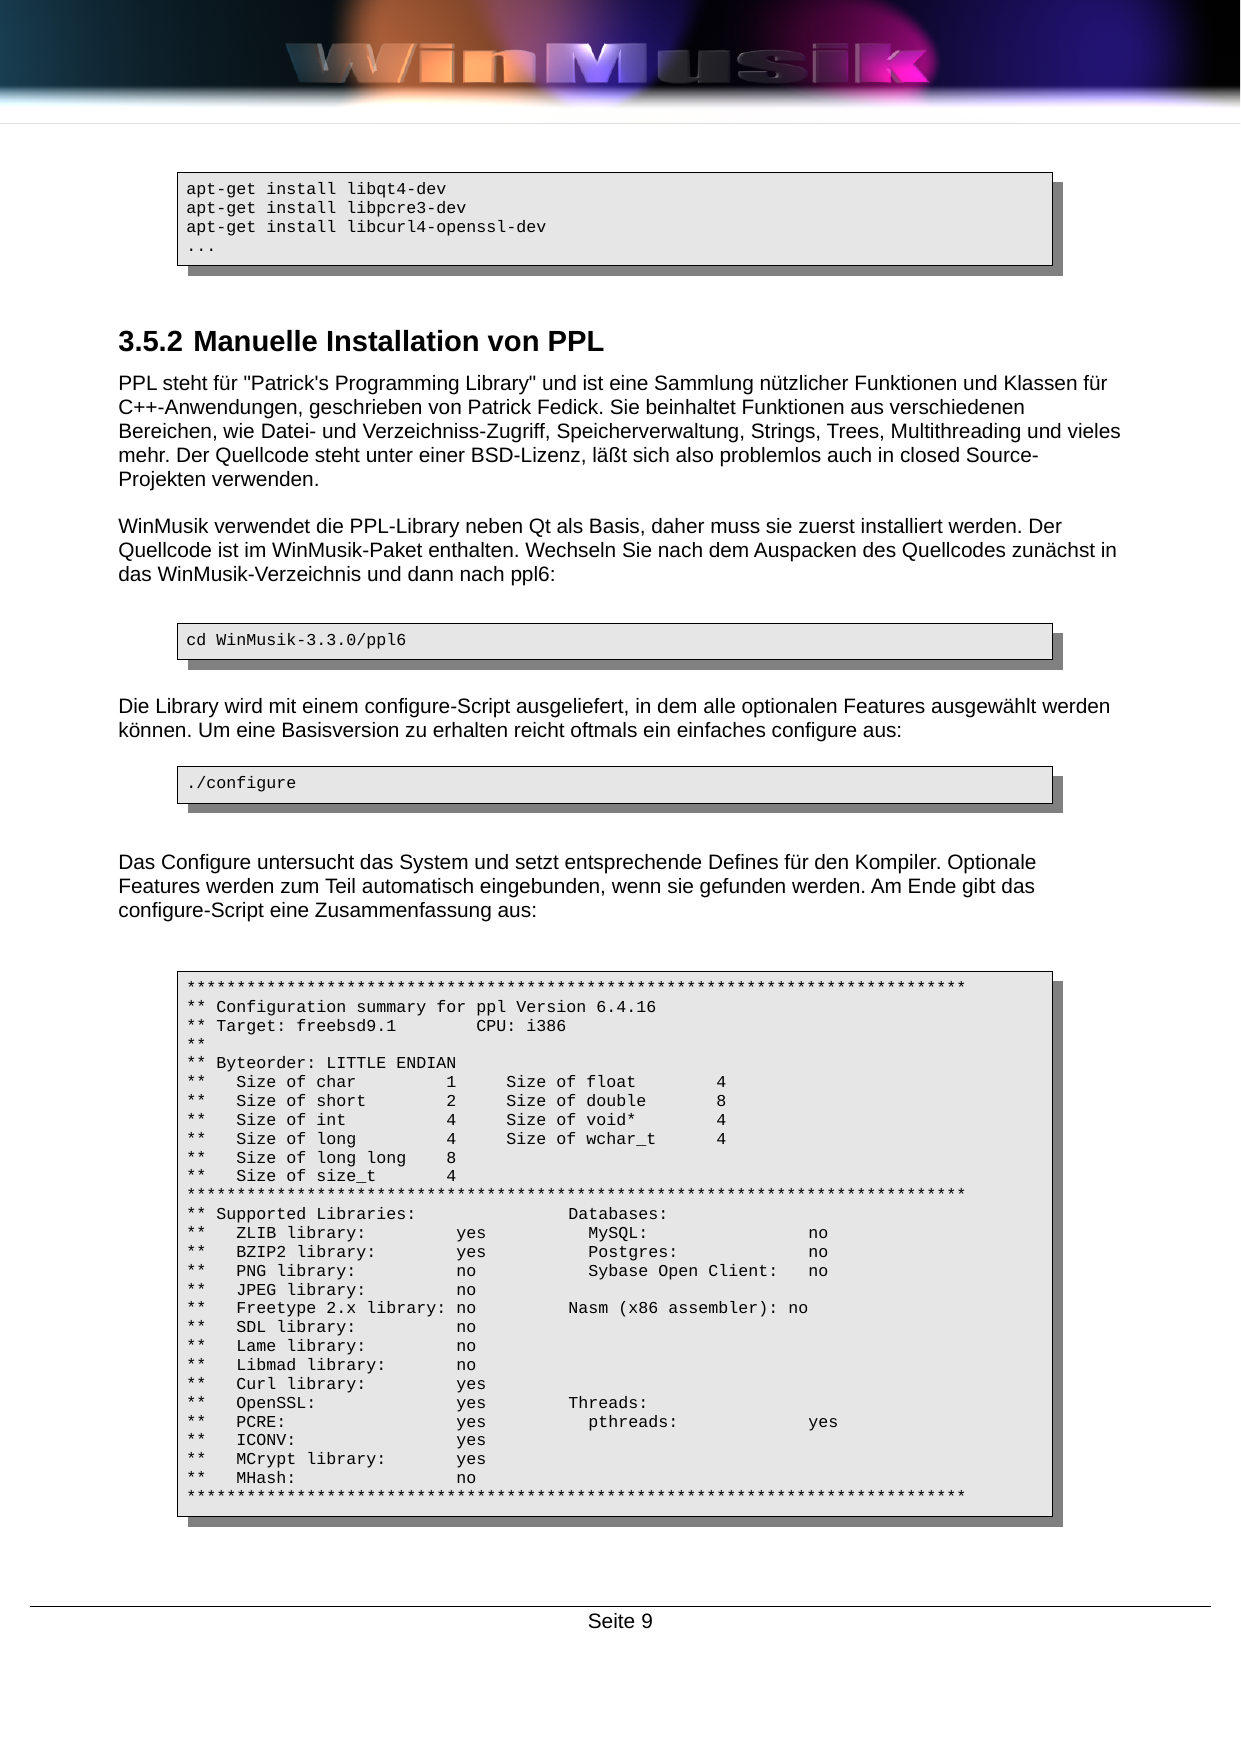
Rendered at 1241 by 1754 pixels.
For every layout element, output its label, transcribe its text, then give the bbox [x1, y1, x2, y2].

text Die Library wird mit einem configure-Script ausgeliefert, in dem alle optionalen Features ausgewählt werden können. Um eine Basisversion zu erhalten reicht oftmals ein einfaches configure aus: [118, 694, 1122, 742]
text ** Size of char 1 Size of float 4 [178, 1065, 1052, 1084]
subtitle Manuelle Installation von PPL [118, 324, 1122, 358]
text WinMusik verwendet die PPL-Library neben Qt als Basis, daher muss sie zuerst installiert werden. Der Quellcode ist im WinMusik-Paket enthalten. Wechseln Sie nach dem Auspacken des Quellcodes zunächst in das WinMusik-Verzeichnis und dann nach ppl6: [118, 514, 1122, 586]
text ** BZIP2 library: yes Postgres: no [178, 1234, 1052, 1253]
text ****************************************************************************** [178, 1479, 1052, 1516]
text ** Size of size_t 4 [178, 1159, 1052, 1178]
text ** PNG library: no Sybase Open Client: no [178, 1253, 1052, 1272]
text ** Lame library: no [178, 1329, 1052, 1348]
text ** ZLIB library: yes MySQL: no [178, 1216, 1052, 1234]
text ** Size of int 4 Size of void* 4 [178, 1102, 1052, 1121]
text cd WinMusik-3.3.0/ppl6 [178, 624, 1052, 659]
text ** Libmad library: no [178, 1348, 1052, 1366]
text ** Size of long 4 Size of wchar_t 4 [178, 1121, 1052, 1140]
text ./configure [178, 767, 1052, 803]
text ** SDL library: no [178, 1310, 1052, 1329]
text Das Configure untersucht das System und setzt entsprechende Defines für den Kompiler. Optionale Features werden zum Teil automatisch eingebunden, wenn sie gefunden werden. Am Ende gibt das configure-Script eine Zusammenfassung aus: [118, 850, 1122, 922]
text ** Size of long long 8 [178, 1140, 1052, 1159]
text ****************************************************************************** [178, 1178, 1052, 1197]
text ** ICONV: yes [178, 1423, 1052, 1442]
text ** JPEG library: no [178, 1272, 1052, 1291]
text ** Supported Libraries: Databases: [178, 1197, 1052, 1216]
text apt-get install libpcre3-dev [178, 190, 1052, 209]
text apt-get install libqt4-dev [178, 173, 1052, 190]
text ** Byteorder: LITTLE ENDIAN [178, 1046, 1052, 1065]
text ** [178, 1027, 1052, 1046]
text ** Target: freebsd9.1 CPU: i386 [178, 1008, 1052, 1027]
text ** Freetype 2.x library: no Nasm (x86 assembler): no [178, 1291, 1052, 1310]
text ** PCRE: yes pthreads: yes [178, 1404, 1052, 1423]
text ** MCrypt library: yes [178, 1442, 1052, 1461]
text ****************************************************************************** [178, 972, 1052, 989]
text PPL steht für "Patrick's Programming Library" und ist eine Sammlung nützlicher Funktionen und Klassen für C++-Anwendungen, geschrieben von Patrick Fedick. Sie beinhaltet Funktionen aus verschiedenen Bereichen, wie Datei- und Verzeichniss-Zugriff, Speicherverwaltung, Strings, Trees, Multithreading und vieles mehr. Der Quellcode steht unter einer BSD-Lizenz, läßt sich also problemlos auch in closed Source-Projekten verwenden. [118, 371, 1122, 490]
text ** Configuration summary for ppl Version 6.4.16 [178, 989, 1052, 1008]
text ... [178, 228, 1052, 265]
text ** OpenSSL: yes Threads: [178, 1385, 1052, 1404]
text ** Size of short 2 Size of double 8 [178, 1084, 1052, 1102]
text ** Curl library: yes [178, 1366, 1052, 1385]
text ** MHash: no [178, 1461, 1052, 1479]
text apt-get install libcurl4-openssl-dev [178, 209, 1052, 228]
